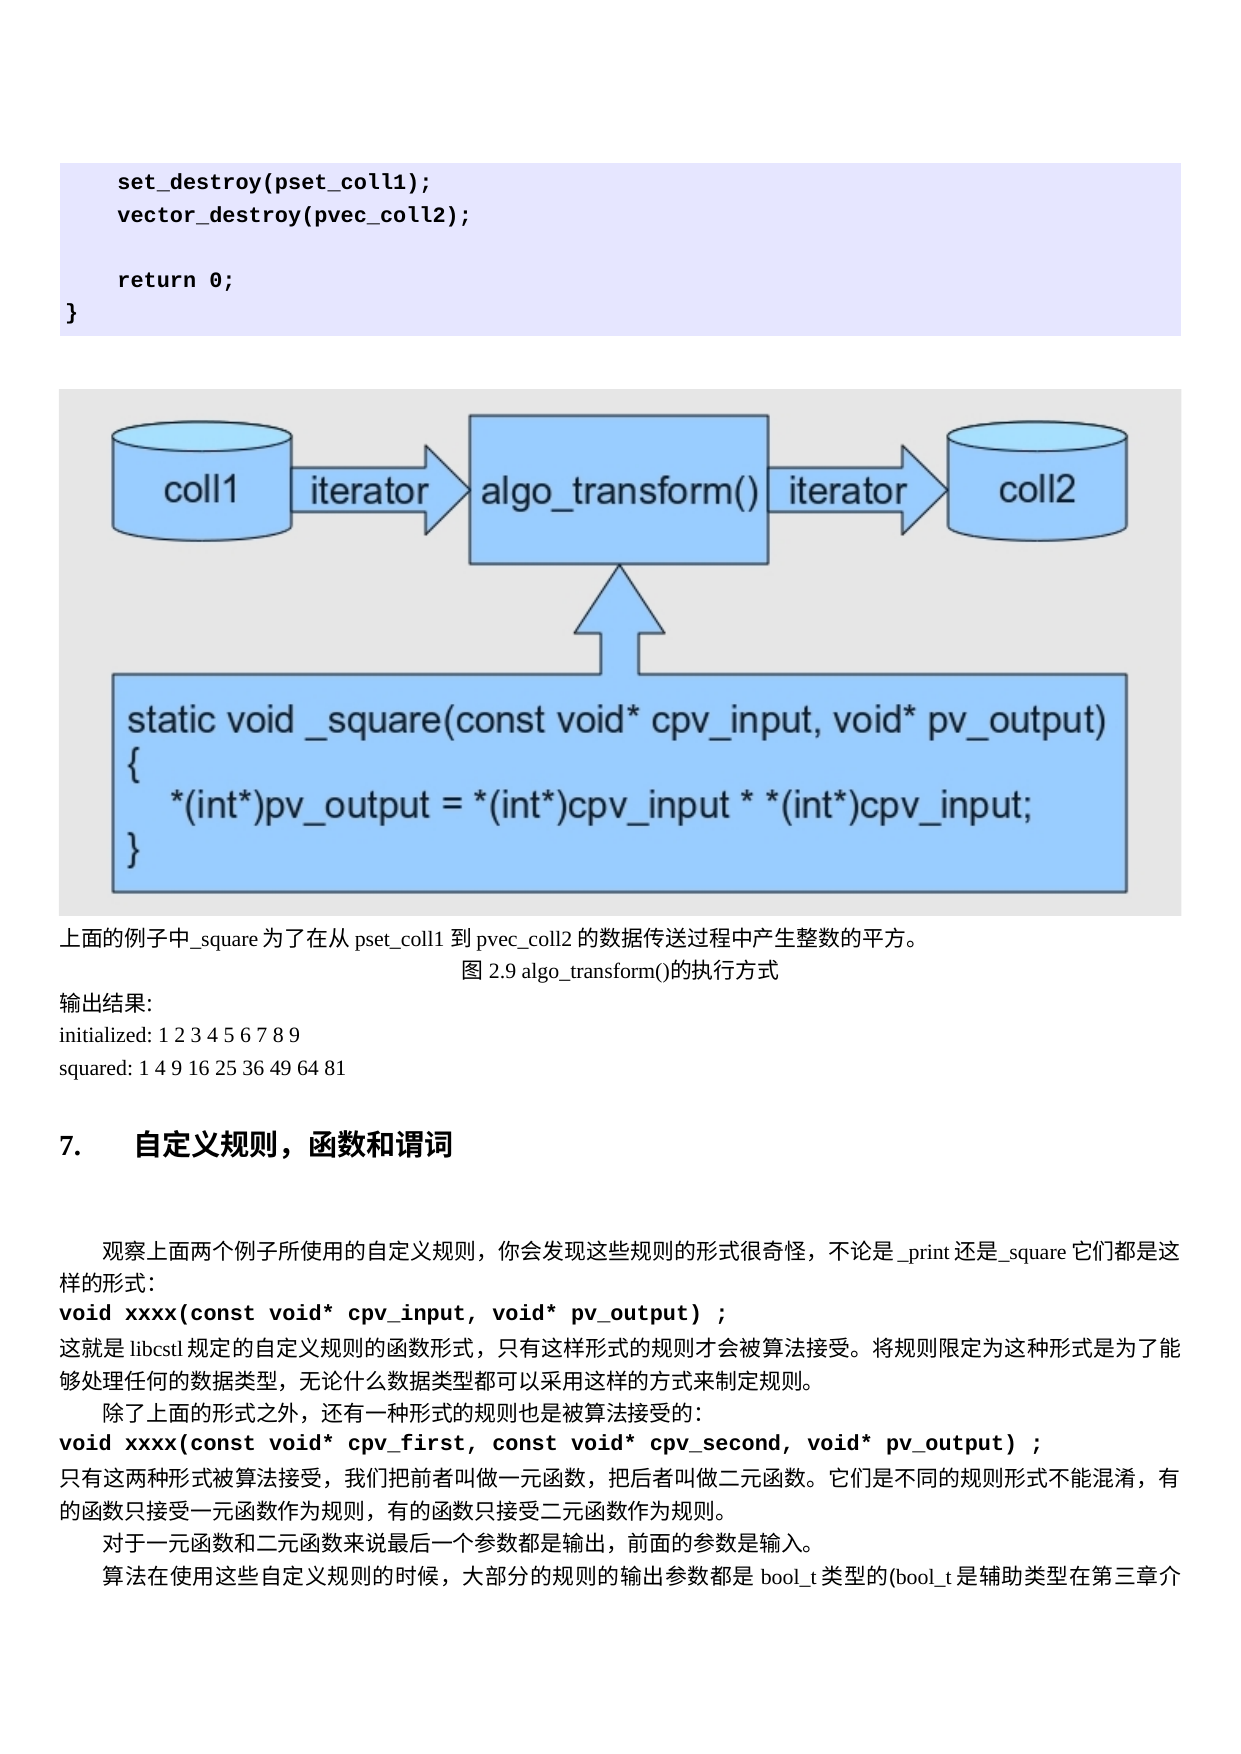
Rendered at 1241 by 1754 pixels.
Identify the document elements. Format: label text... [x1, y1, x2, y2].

text 对于一元函数和二元函数来说最后一个参数都是输出，前面的参数是输入。 [59, 1526, 1181, 1558]
text 图 2.9 algo_transform()的执行方式 [59, 953, 1181, 986]
table_header set_destroy(pset_coll1); vector_destroy(pvec_coll2); return 0; } [60, 163, 1181, 336]
subtitle 自定义规则，函数和谓词 [59, 1111, 1181, 1176]
text void xxxx(const void* cpv_first, const void* cpv_second, void* pv_output) ; [59, 1428, 1181, 1461]
text 观察上面两个例子所使用的自定义规则，你会发现这些规则的形式很奇怪，不论是_print还是_square它们都是这样的形式： [59, 1233, 1181, 1298]
text initialized: 1 2 3 4 5 6 7 8 9 [59, 1018, 1181, 1051]
text 只有这两种形式被算法接受，我们把前者叫做一元函数，把后者叫做二元函数。它们是不同的规则形式不能混淆，有的函数只接受一元函数作为规则，有的函数只接受二元函数作为规则。 [59, 1461, 1181, 1526]
text squared: 1 4 9 16 25 36 49 64 81 [59, 1051, 1181, 1083]
text 输出结果: [59, 986, 1181, 1018]
text void xxxx(const void* cpv_input, void* pv_output) ; [59, 1298, 1181, 1331]
text 这就是libcstl规定的自定义规则的函数形式，只有这样形式的规则才会被算法接受。将规则限定为这种形式是为了能够处理任何的数据类型，无论什么数据类型都可以采用这样的方式来制定规则。 [59, 1331, 1181, 1396]
picture [58, 389, 1182, 916]
text 算法在使用这些自定义规则的时候，大部分的规则的输出参数都是bool_t类型的(bool_t是辅助类型在第三章介 [59, 1558, 1181, 1591]
text 上面的例子中_square为了在从pset_coll1 到pvec_coll2 的数据传送过程中产生整数的平方。 [59, 916, 1181, 953]
text 除了上面的形式之外，还有一种形式的规则也是被算法接受的： [59, 1396, 1181, 1428]
text [59, 368, 1181, 389]
